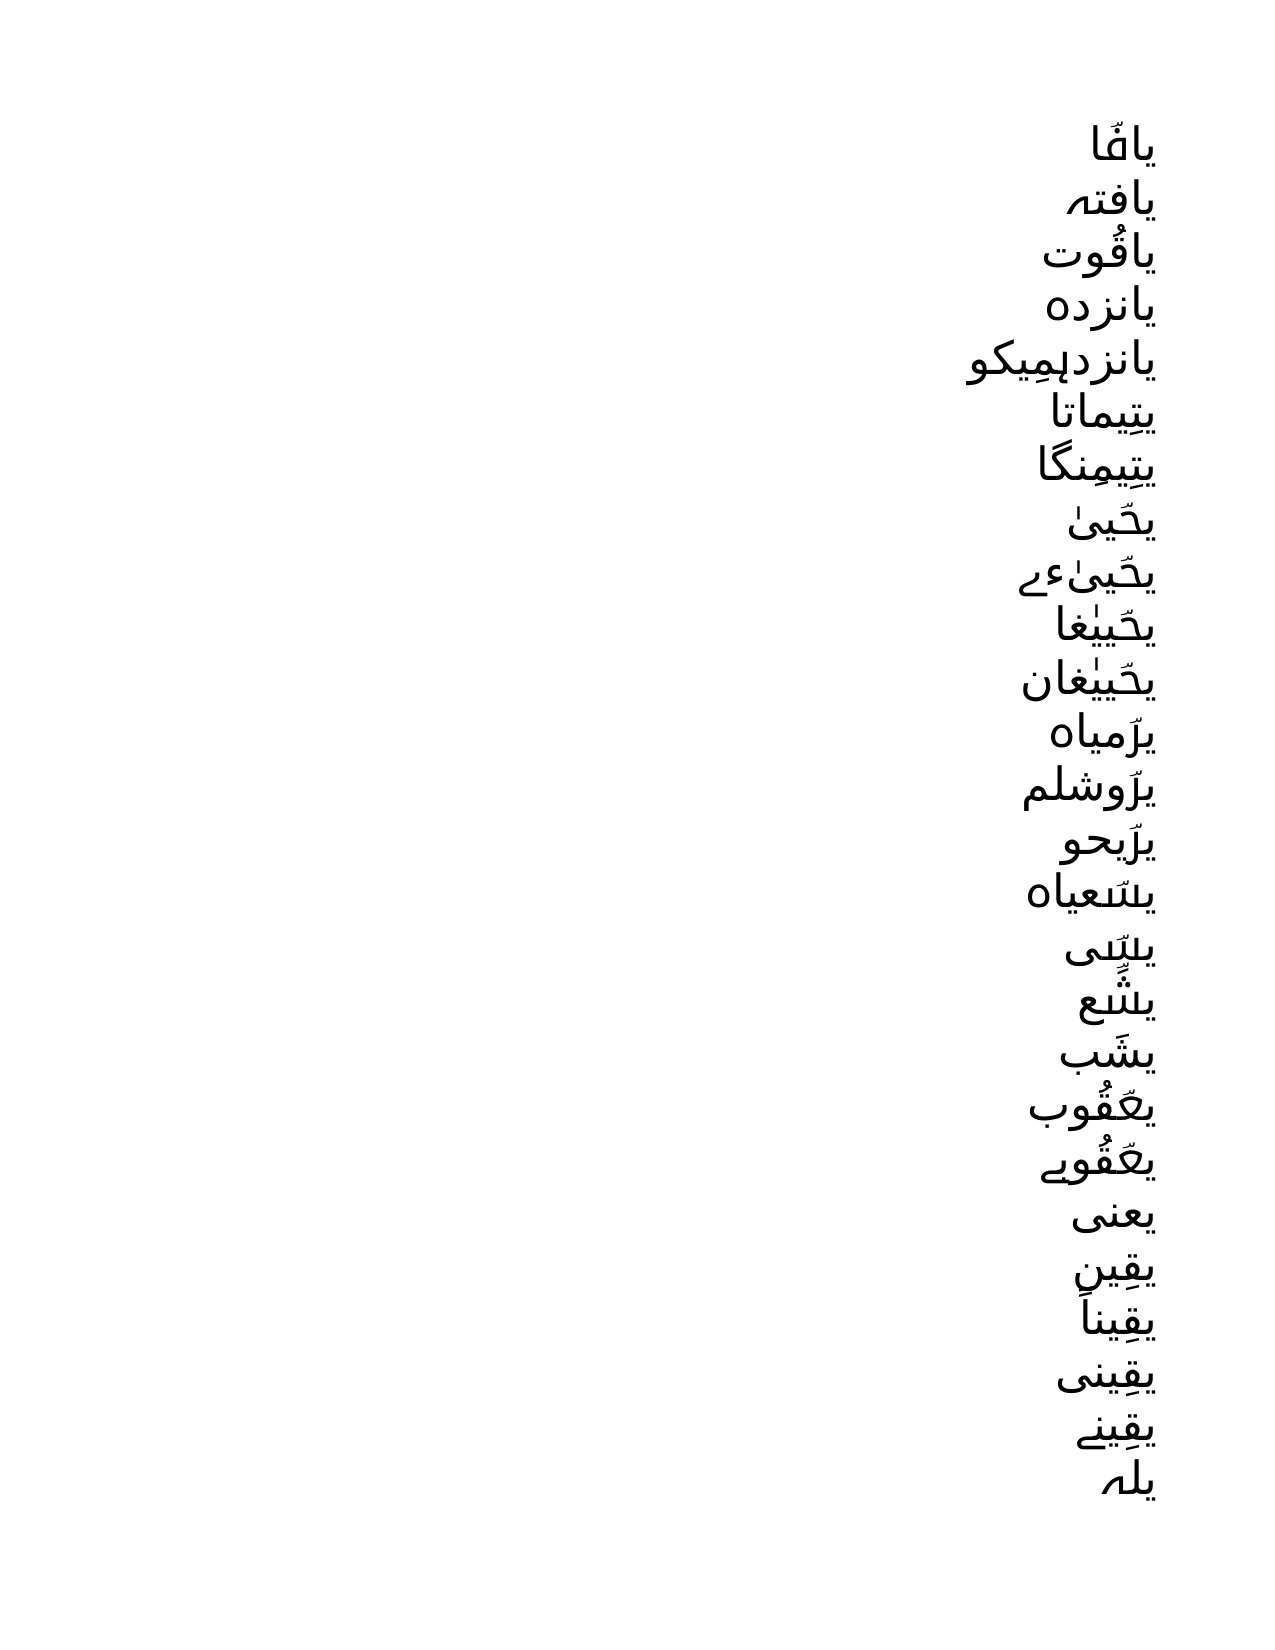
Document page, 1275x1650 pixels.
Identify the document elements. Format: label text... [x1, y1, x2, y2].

text یانزدہ​مِیکو [118, 331, 1157, 385]
text یرؔیحو [118, 811, 1157, 865]
text یلہ [118, 1451, 1157, 1505]
text یشَب [118, 1025, 1157, 1078]
text یحؔییٰ​غان [118, 651, 1157, 705]
text یقِیناً [118, 1291, 1157, 1345]
text یاقُوت [118, 225, 1157, 278]
text یتِیم​ِنگا [118, 438, 1157, 491]
text یرؔمیاہ [118, 705, 1157, 758]
text یشَؔع [118, 971, 1157, 1025]
text یعؔقُوب [118, 1078, 1157, 1131]
text یسؔعیاہ [118, 865, 1157, 918]
text یقِین [118, 1238, 1157, 1291]
text یعؔقُوبے [118, 1131, 1157, 1185]
text یانزدہ [118, 278, 1157, 331]
text یقِینی [118, 1345, 1157, 1398]
text یحؔییٰ​ءے [118, 545, 1157, 598]
text یتِیماتا [118, 385, 1157, 438]
text یافؔا [118, 118, 1157, 171]
text یافتہ [118, 171, 1157, 225]
text یقِینے [118, 1398, 1157, 1451]
text یعنی [118, 1185, 1157, 1238]
text یحؔییٰ​غا [118, 598, 1157, 651]
text یسؔی [118, 918, 1157, 971]
text یرؔوشلم [118, 758, 1157, 811]
text یحؔییٰ [118, 491, 1157, 545]
